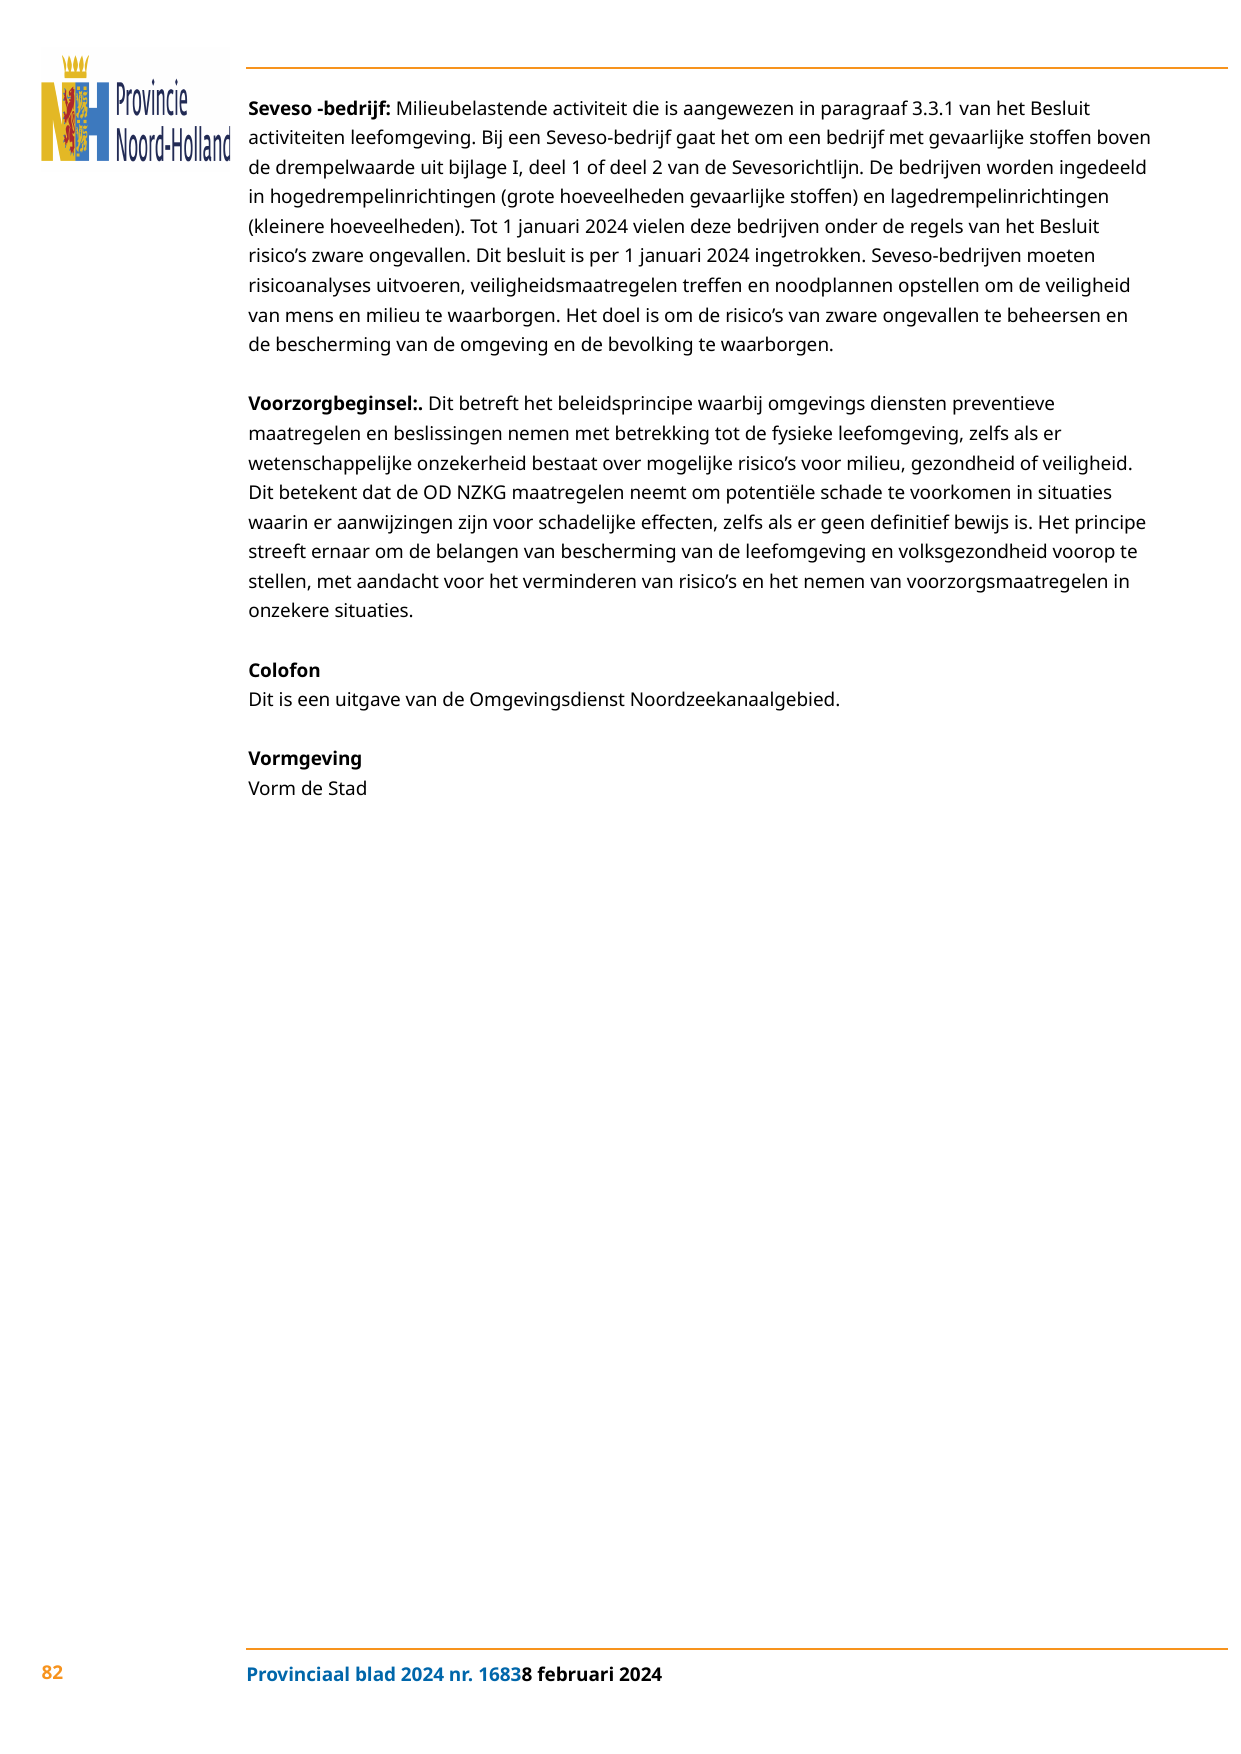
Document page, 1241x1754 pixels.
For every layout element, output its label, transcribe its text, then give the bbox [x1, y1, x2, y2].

text Colofon [248, 657, 1152, 683]
text Voorzorgbeginsel:. Dit betreft het beleidsprincipe waarbij omgevings diensten preventieve maatregelen en beslissingen nemen met betrekking tot de fysieke leefomgeving, zelfs als er wetenschappelijke onzekerheid bestaat over mogelijke risico’s voor milieu, gezondheid of veiligheid. Dit betekent dat de OD NZKG maatregelen neemt om potentiële schade te voorkomen in situaties waarin er aanwijzingen zijn voor schadelijke effecten, zelfs als er geen definitief bewijs is. Het principe streeft ernaar om de belangen van bescherming van de leefomgeving en volksgezondheid voorop te stellen, met aandacht voor het verminderen van risico’s en het nemen van voorzorgsmaatregelen in onzekere situaties. [248, 391, 1152, 623]
text Seveso -bedrijf: Milieubelastende activiteit die is aangewezen in paragraaf 3.3.1 van het Besluit activiteiten leefomgeving. Bij een Seveso-bedrijf gaat het om een bedrijf met gevaarlijke stoffen boven de drempelwaarde uit bijlage I, deel 1 of deel 2 van de Sevesorichtlijn. De bedrijven worden ingedeeld in hogedrempelinrichtingen (grote hoeveelheden gevaarlijke stoffen) en lagedrempelinrichtingen (kleinere hoeveelheden). Tot 1 januari 2024 vielen deze bedrijven onder de regels van het Besluit risico’s zware ongevallen. Dit besluit is per 1 januari 2024 ingetrokken. Seveso-bedrijven moeten risicoanalyses uitvoeren, veiligheidsmaatregelen treffen en noodplannen opstellen om de veiligheid van mens en milieu te waarborgen. Het doel is om de risico’s van zware ongevallen te beheersen en de bescherming van de omgeving en de bevolking te waarborgen. [248, 95, 1152, 357]
picture [41, 47, 231, 172]
text Vorm de Stad [248, 775, 1152, 801]
text Vormgeving [248, 746, 1152, 771]
text Dit is een uitgave van de Omgevingsdienst Noordzeekanaalgebied. [248, 686, 1152, 712]
